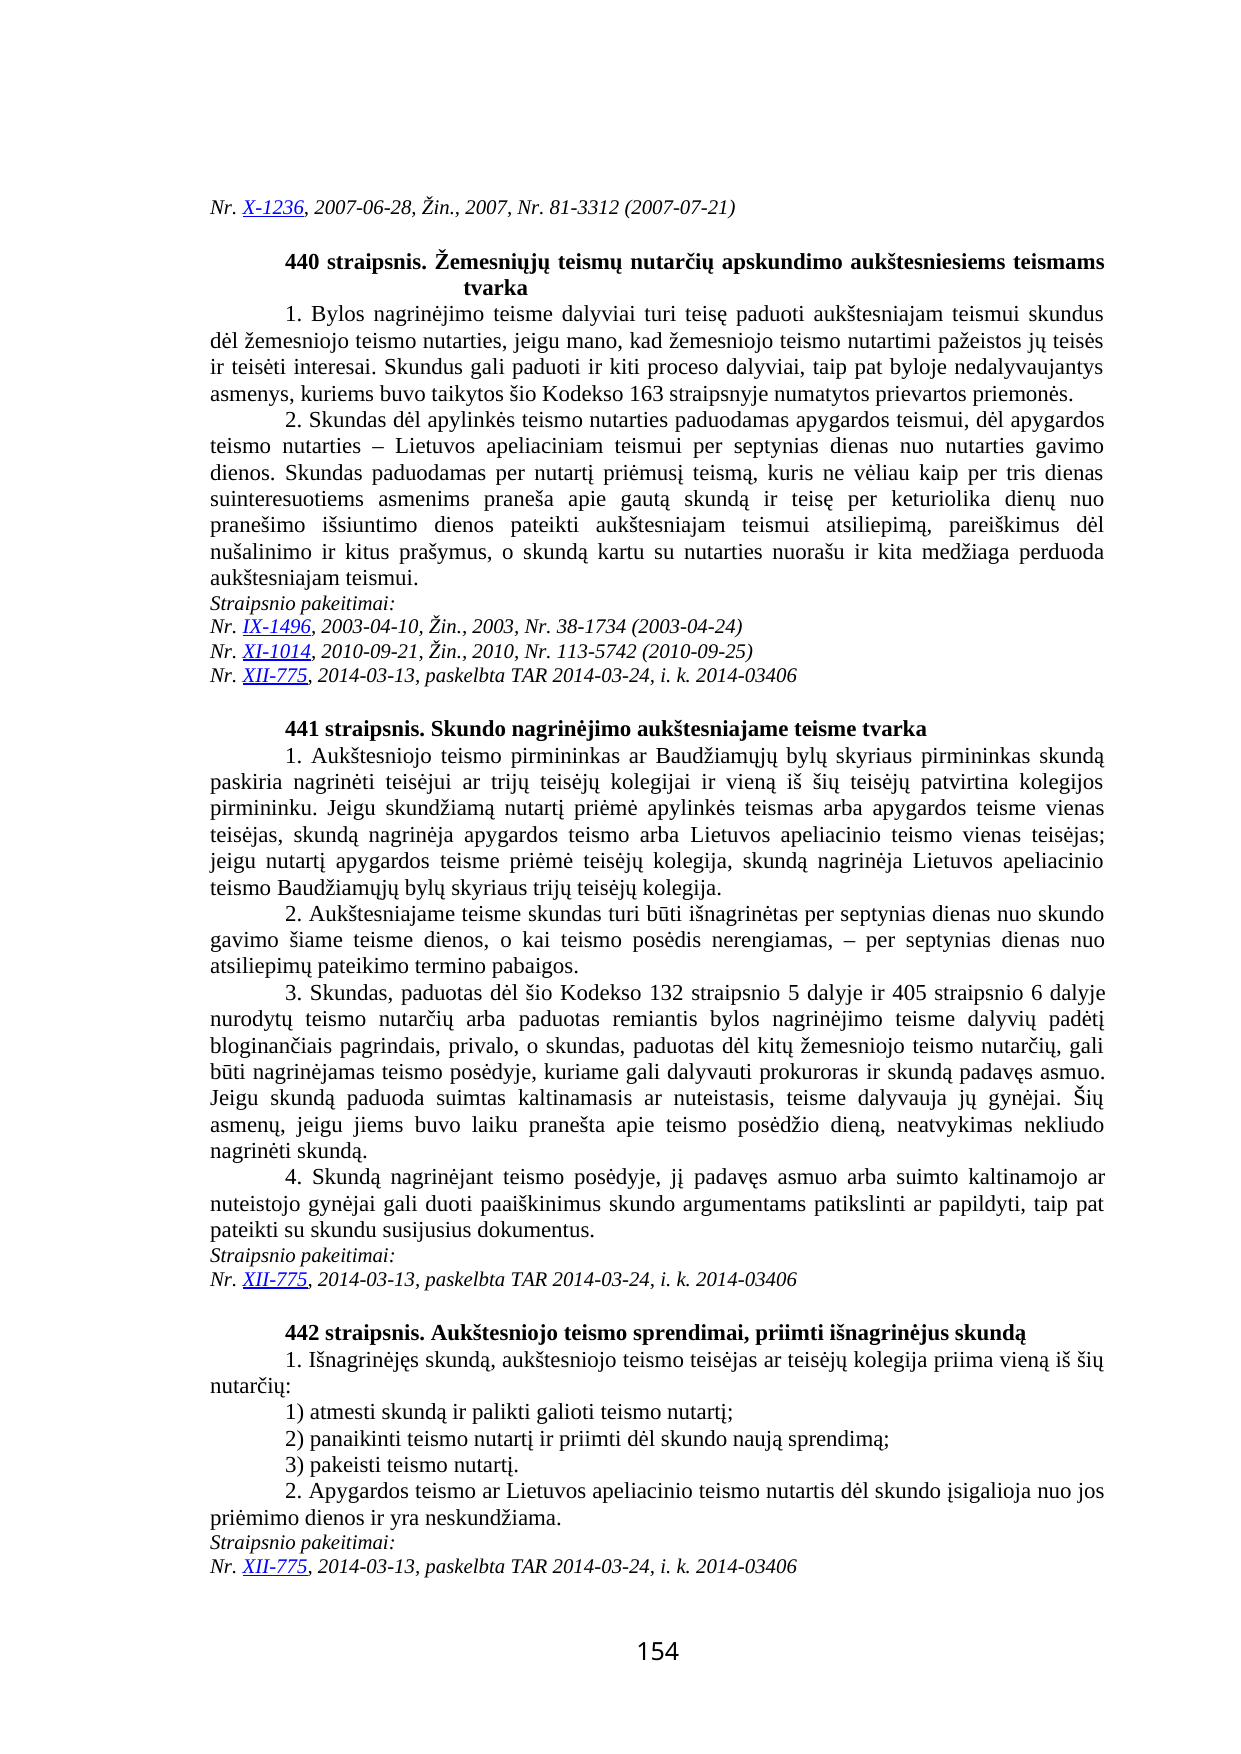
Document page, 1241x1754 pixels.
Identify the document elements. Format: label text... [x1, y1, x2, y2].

text Nr. X-1236, 2007-06-28, Žin., 2007, Nr. 81-3312 (2007-07-21) [210, 195, 1106, 219]
text 1. Aukštesniojo teismo pirmininkas ar Baudžiamųjų bylų skyriaus pirmininkas skundą paskiria nagrinėti teisėjui ar trijų teisėjų kolegijai ir vieną iš šių teisėjų patvirtina kolegijos pirmininku. Jeigu skundžiamą nutartį priėmė apylinkės teismas arba apygardos teisme vienas teisėjas, skundą nagrinėja apygardos teismo arba Lietuvos apeliacinio teismo vienas teisėjas; jeigu nutartį apygardos teisme priėmė teisėjų kolegija, skundą nagrinėja Lietuvos apeliacinio teismo Baudžiamųjų bylų skyriaus trijų teisėjų kolegija. [210, 742, 1106, 900]
text 2. Skundas dėl apylinkės teismo nutarties paduodamas apygardos teismui, dėl apygardos teismo nutarties – Lietuvos apeliaciniam teismui per septynias dienas nuo nutarties gavimo dienos. Skundas paduodamas per nutartį priėmusį teismą, kuris ne vėliau kaip per tris dienas suinteresuotiems asmenims praneša apie gautą skundą ir teisę per keturiolika dienų nuo pranešimo išsiuntimo dienos pateikti aukštesniajam teismui atsiliepimą, pareiškimus dėl nušalinimo ir kitus prašymus, o skundą kartu su nutarties nuorašu ir kita medžiaga perduoda aukštesniajam teismui. [210, 406, 1106, 590]
text Nr. XII-775, 2014-03-13, paskelbta TAR 2014-03-24, i. k. 2014-03406 [210, 1267, 1106, 1291]
text Straipsnio pakeitimai: [210, 1530, 1106, 1554]
text 441 straipsnis. Skundo nagrinėjimo aukštesniajame teisme tvarka [210, 715, 1106, 742]
text 2. Apygardos teismo ar Lietuvos apeliacinio teismo nutartis dėl skundo įsigalioja nuo jos priėmimo dienos ir yra neskundžiama. [210, 1477, 1106, 1530]
text Nr. XI-1014, 2010-09-21, Žin., 2010, Nr. 113-5742 (2010-09-25) [210, 638, 1106, 663]
text Straipsnio pakeitimai: [210, 1242, 1106, 1267]
text 1. Išnagrinėjęs skundą, aukštesniojo teismo teisėjas ar teisėjų kolegija priima vieną iš šių nutarčių: [210, 1346, 1106, 1398]
text Straipsnio pakeitimai: [210, 590, 1106, 614]
text 2) panaikinti teismo nutartį ir priimti dėl skundo naują sprendimą; [210, 1425, 1106, 1451]
text 3. Skundas, paduotas dėl šio Kodekso 132 straipsnio 5 dalyje ir 405 straipsnio 6 dalyje nurodytų teismo nutarčių arba paduotas remiantis bylos nagrinėjimo teisme dalyvių padėtį bloginančiais pagrindais, privalo, o skundas, paduotas dėl kitų žemesniojo teismo nutarčių, gali būti nagrinėjamas teismo posėdyje, kuriame gali dalyvauti prokuroras ir skundą padavęs asmuo. Jeigu skundą paduoda suimtas kaltinamasis ar nuteistasis, teisme dalyvauja jų gynėjai. Šių asmenų, jeigu jiems buvo laiku pranešta apie teismo posėdžio dieną, neatvykimas nekliudo nagrinėti skundą. [210, 979, 1106, 1163]
text Nr. IX-1496, 2003-04-10, Žin., 2003, Nr. 38-1734 (2003-04-24) [210, 614, 1106, 638]
text 1. Bylos nagrinėjimo teisme dalyviai turi teisę paduoti aukštesniajam teismui skundus dėl žemesniojo teismo nutarties, jeigu mano, kad žemesniojo teismo nutartimi pažeistos jų teisės ir teisėti interesai. Skundus gali paduoti ir kiti proceso dalyviai, taip pat byloje nedalyvaujantys asmenys, kuriems buvo taikytos šio Kodekso 163 straipsnyje numatytos prievartos priemonės. [210, 301, 1106, 406]
text 4. Skundą nagrinėjant teismo posėdyje, jį padavęs asmuo arba suimto kaltinamojo ar nuteistojo gynėjai gali duoti paaiškinimus skundo argumentams patikslinti ar papildyti, taip pat pateikti su skundu susijusius dokumentus. [210, 1163, 1106, 1242]
text 440 straipsnis. Žemesniųjų teismų nutarčių apskundimo aukštesniesiems teismams tvarka [285, 248, 1106, 301]
text 2. Aukštesniajame teisme skundas turi būti išnagrinėtas per septynias dienas nuo skundo gavimo šiame teisme dienos, o kai teismo posėdis nerengiamas, – per septynias dienas nuo atsiliepimų pateikimo termino pabaigos. [210, 900, 1106, 979]
text 3) pakeisti teismo nutartį. [210, 1451, 1106, 1477]
text 442 straipsnis. Aukštesniojo teismo sprendimai, priimti išnagrinėjus skundą [285, 1319, 1106, 1346]
text Nr. XII-775, 2014-03-13, paskelbta TAR 2014-03-24, i. k. 2014-03406 [210, 663, 1106, 687]
text 1) atmesti skundą ir palikti galioti teismo nutartį; [210, 1398, 1106, 1425]
text Nr. XII-775, 2014-03-13, paskelbta TAR 2014-03-24, i. k. 2014-03406 [210, 1554, 1106, 1578]
